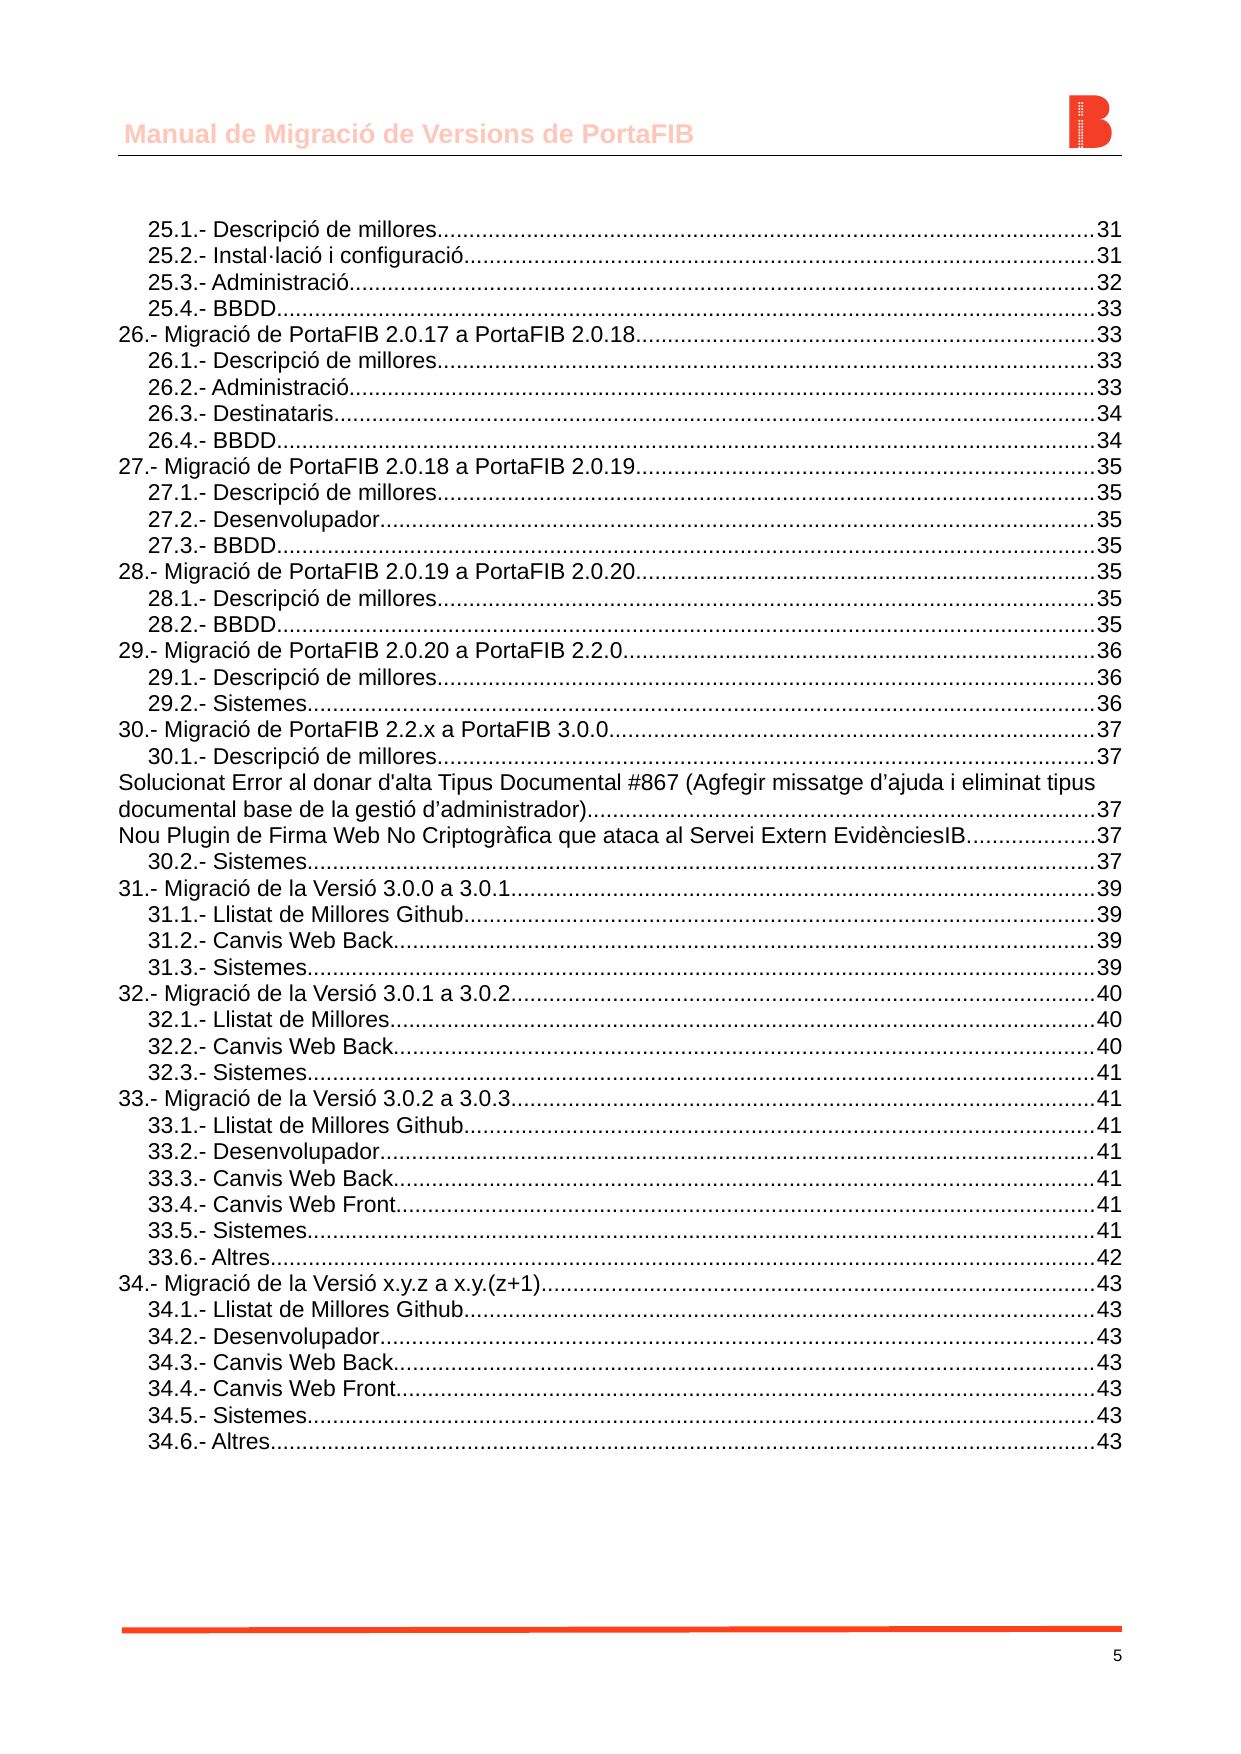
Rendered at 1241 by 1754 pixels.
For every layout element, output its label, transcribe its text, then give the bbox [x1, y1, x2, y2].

picture [1063, 94, 1117, 150]
text 33.4.- Canvis Web Front 41 [148, 1191, 1122, 1217]
text 34.3.- Canvis Web Back 43 [148, 1349, 1122, 1375]
text 33.3.- Canvis Web Back 41 [148, 1164, 1122, 1191]
text 34.5.- Sistemes 43 [148, 1402, 1122, 1428]
text Nou Plugin de Firma Web No Criptogràfica que ataca al Servei Extern EvidènciesIB. 37 [118, 822, 1122, 848]
text 34.4.- Canvis Web Front 43 [148, 1375, 1122, 1402]
text 33.- Migració de la Versió 3.0.2 a 3.0.3 41 [118, 1085, 1122, 1112]
text 25.2.- Instal·lació i configuració 31 [148, 242, 1122, 268]
text 30.- Migració de PortaFIB 2.2.x a PortaFIB 3.0.0 37 [118, 716, 1122, 743]
text 31.2.- Canvis Web Back 39 [148, 927, 1122, 954]
text 31.3.- Sistemes 39 [148, 954, 1122, 980]
text 28.2.- BBDD 35 [148, 611, 1122, 637]
text 32.2.- Canvis Web Back 40 [148, 1033, 1122, 1059]
text 25.3.- Administració 32 [148, 268, 1122, 295]
text 34.1.- Llistat de Millores Github 43 [148, 1296, 1122, 1323]
text 26.1.- Descripció de millores 33 [148, 347, 1122, 374]
text 26.3.- Destinataris 34 [148, 400, 1122, 427]
text 26.2.- Administració 33 [148, 374, 1122, 400]
text 29.1.- Descripció de millores 36 [148, 664, 1122, 690]
text 30.1.- Descripció de millores 37 [148, 743, 1122, 769]
text 33.1.- Llistat de Millores Github 41 [148, 1112, 1122, 1138]
text Solucionat Error al donar d'alta Tipus Documental #867 (Agfegir missatge d’ajuda i eliminat tipus documental base de la gestió d’administrador) 37 [118, 769, 1122, 822]
text 31.- Migració de la Versió 3.0.0 a 3.0.1 39 [118, 874, 1122, 901]
text 32.3.- Sistemes 41 [148, 1059, 1122, 1085]
text 27.3.- BBDD 35 [148, 532, 1122, 558]
text 34.- Migració de la Versió x.y.z a x.y.(z+1) 43 [118, 1270, 1122, 1296]
text 29.2.- Sistemes 36 [148, 690, 1122, 716]
text 28.- Migració de PortaFIB 2.0.19 a PortaFIB 2.0.20 35 [118, 558, 1122, 585]
text 26.- Migració de PortaFIB 2.0.17 a PortaFIB 2.0.18 33 [118, 321, 1122, 347]
text 25.4.- BBDD 33 [148, 295, 1122, 321]
text 34.6.- Altres 43 [148, 1428, 1122, 1454]
text 27.2.- Desenvolupador 35 [148, 506, 1122, 532]
text 31.1.- Llistat de Millores Github 39 [148, 901, 1122, 927]
text 32.1.- Llistat de Millores 40 [148, 1006, 1122, 1033]
text 32.- Migració de la Versió 3.0.1 a 3.0.2 40 [118, 980, 1122, 1006]
text 33.5.- Sistemes 41 [148, 1217, 1122, 1243]
text 25.1.- Descripció de millores 31 [148, 216, 1122, 242]
text 26.4.- BBDD 34 [148, 427, 1122, 453]
text 27.1.- Descripció de millores 35 [148, 479, 1122, 506]
text 33.6.- Altres 42 [148, 1243, 1122, 1270]
text 33.2.- Desenvolupador 41 [148, 1138, 1122, 1164]
text 27.- Migració de PortaFIB 2.0.18 a PortaFIB 2.0.19 35 [118, 453, 1122, 479]
text 34.2.- Desenvolupador 43 [148, 1323, 1122, 1349]
text 29.- Migració de PortaFIB 2.0.20 a PortaFIB 2.2.0 36 [118, 637, 1122, 664]
text 30.2.- Sistemes 37 [148, 848, 1122, 874]
text 28.1.- Descripció de millores 35 [148, 585, 1122, 611]
